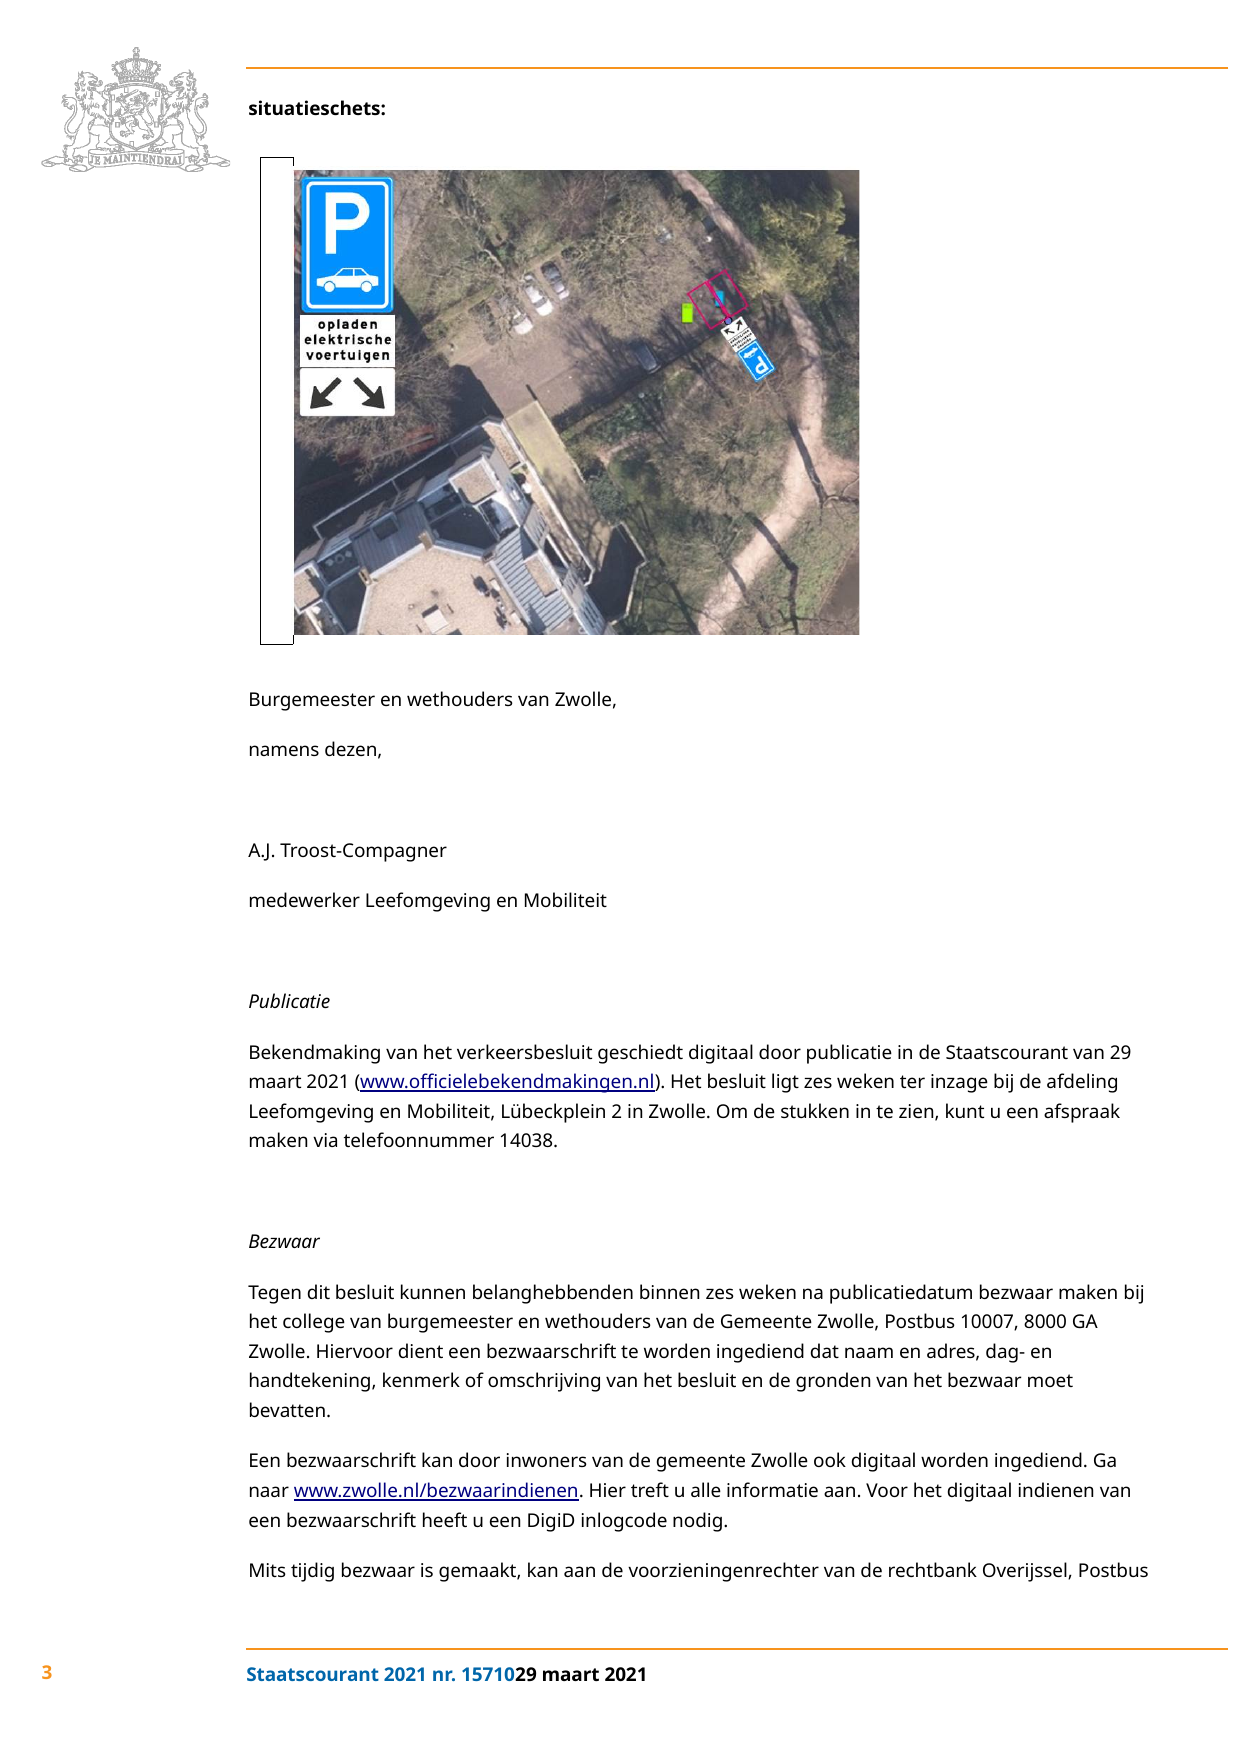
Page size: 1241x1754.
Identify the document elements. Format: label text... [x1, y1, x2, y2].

picture [41, 47, 231, 172]
text Burgemeester en wethouders van Zwolle, [248, 686, 1152, 712]
text namens dezen, [248, 736, 1152, 762]
text Tegen dit besluit kunnen belanghebbenden binnen zes weken na publicatiedatum bezwaar maken bij het college van burgemeester en wethouders van de Gemeente Zwolle, Postbus 10007, 8000 GA Zwolle. Hiervoor dient een bezwaarschrift te worden ingediend dat naam en adres, dag- en handtekening, kenmerk of omschrijving van het besluit en de gronden van het bezwaar moet bevatten. [248, 1279, 1152, 1423]
text Mits tijdig bezwaar is gemaakt, kan aan de voorzieningenrechter van de rechtbank Overijssel, Postbus [248, 1557, 1152, 1583]
text Bezwaar [248, 1228, 1152, 1254]
text Publicatie [248, 988, 1152, 1014]
picture [268, 166, 860, 635]
text Een bezwaarschrift kan door inwoners van de gemeente Zwolle ook digitaal worden ingediend. Ga naar www.zwolle.nl/bezwaarindienen. Hier treft u alle informatie aan. Voor het digitaal indienen van een bezwaarschrift heeft u een DigiD inlogcode nodig. [248, 1448, 1152, 1533]
text situatieschets: [248, 95, 1152, 121]
text medewerker Leefomgeving en Mobiliteit [248, 888, 1152, 913]
text Bekendmaking van het verkeersbesluit geschiedt digitaal door publicatie in de Staatscourant van 29 maart 2021 (www.officielebekendmakingen.nl). Het besluit ligt zes weken ter inzage bij de afdeling Leefomgeving en Mobiliteit, Lübeckplein 2 in Zwolle. Om de stukken in te zien, kunt u een afspraak maken via telefoonnummer 14038. [248, 1039, 1152, 1153]
text A.J. Troost-Compagner [248, 837, 1152, 863]
